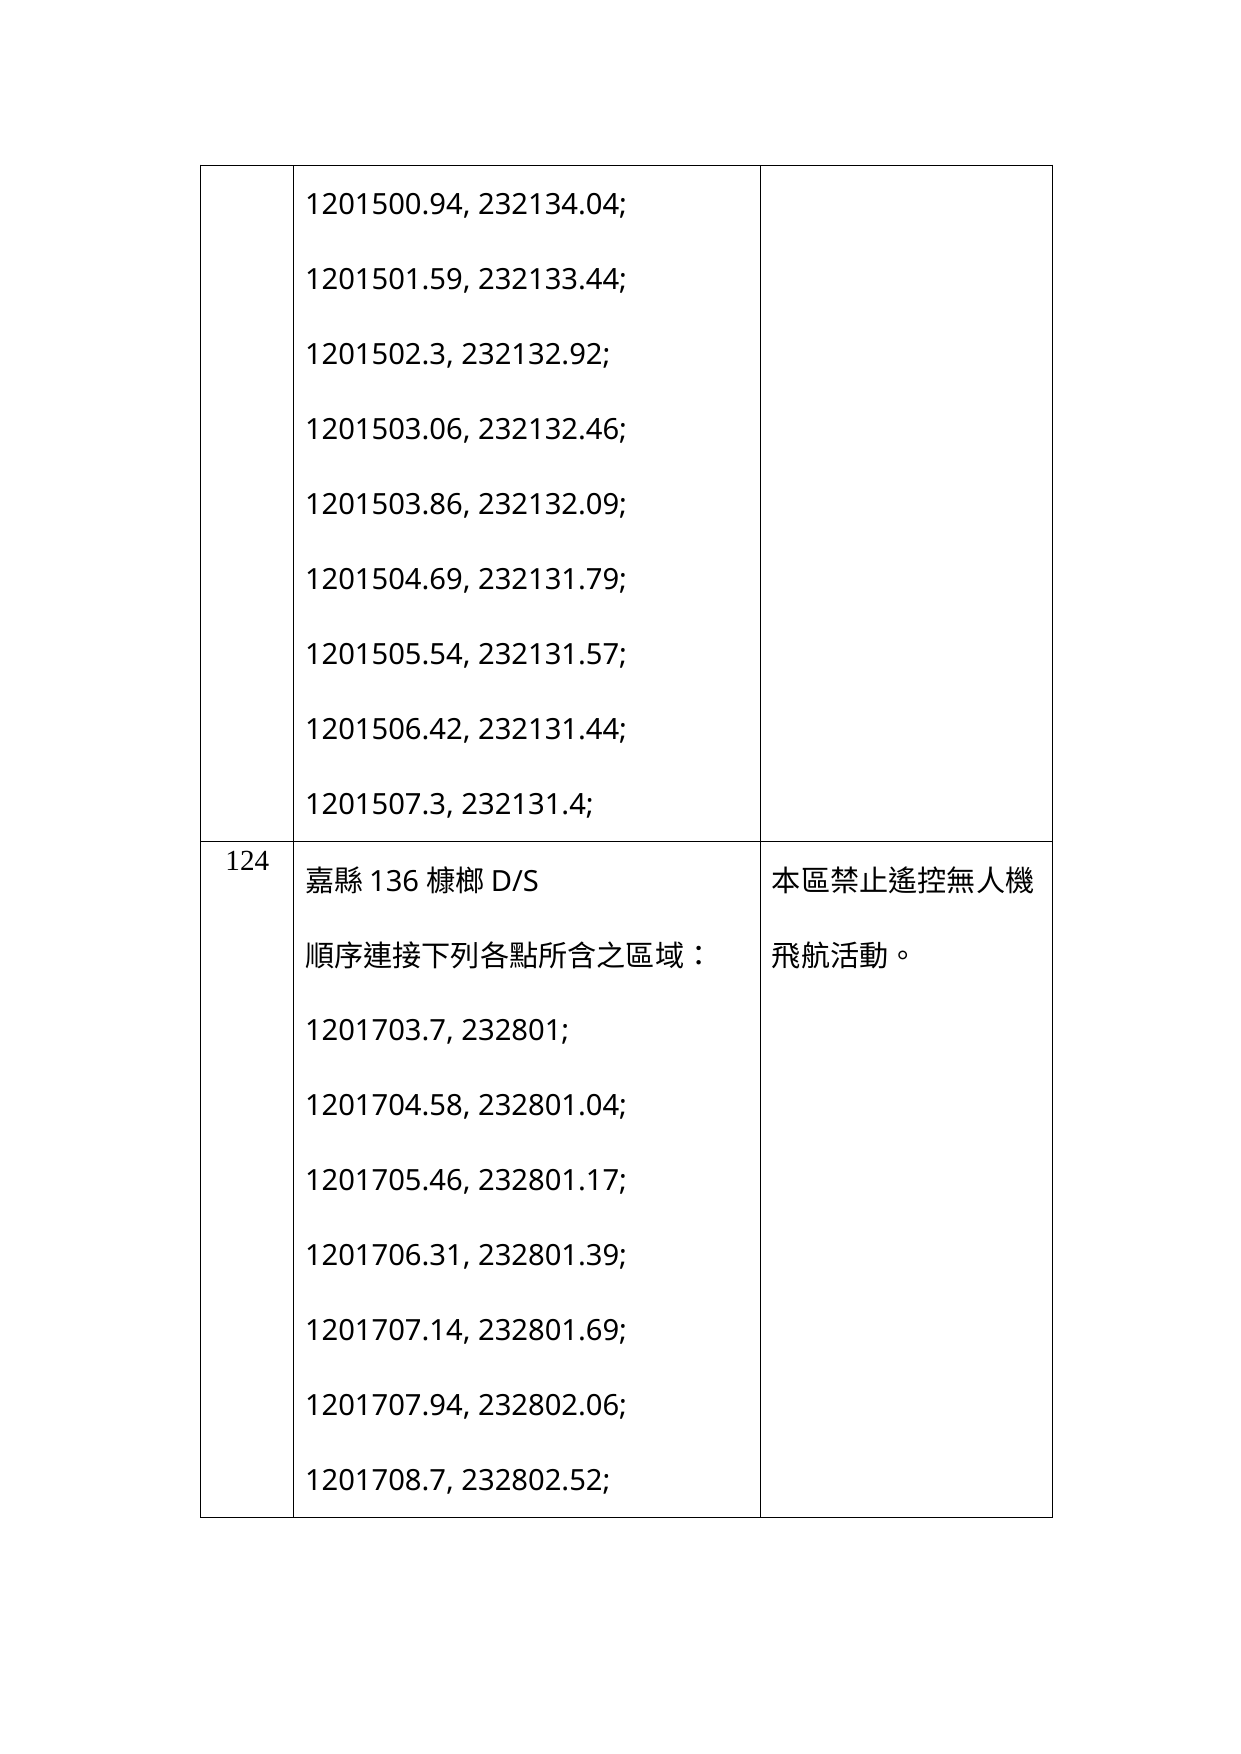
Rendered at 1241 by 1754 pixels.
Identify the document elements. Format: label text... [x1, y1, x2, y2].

table_cell [201, 166, 293, 841]
table_cell [761, 166, 1052, 841]
table_cell 本區禁止遙控無人機飛航活動。 [761, 842, 1052, 1517]
table_cell 嘉縣136 槺榔D/S 順序連接下列各點所含之區域： 1201703.7, 232801; 1201704.58, 232801.04; 1201705.46, 232801.17; 1201706.31, 232801.39; 1201707.14, 232801.69; 1201707.94, 232802.06; 1201708.7, 232802.52; [294, 842, 760, 1517]
table_cell 124 [201, 842, 293, 1517]
table_cell 1201500.94, 232134.04; 1201501.59, 232133.44; 1201502.3, 232132.92; 1201503.06, 232132.46; 1201503.86, 232132.09; 1201504.69, 232131.79; 1201505.54, 232131.57; 1201506.42, 232131.44; 1201507.3, 232131.4; [294, 166, 760, 841]
